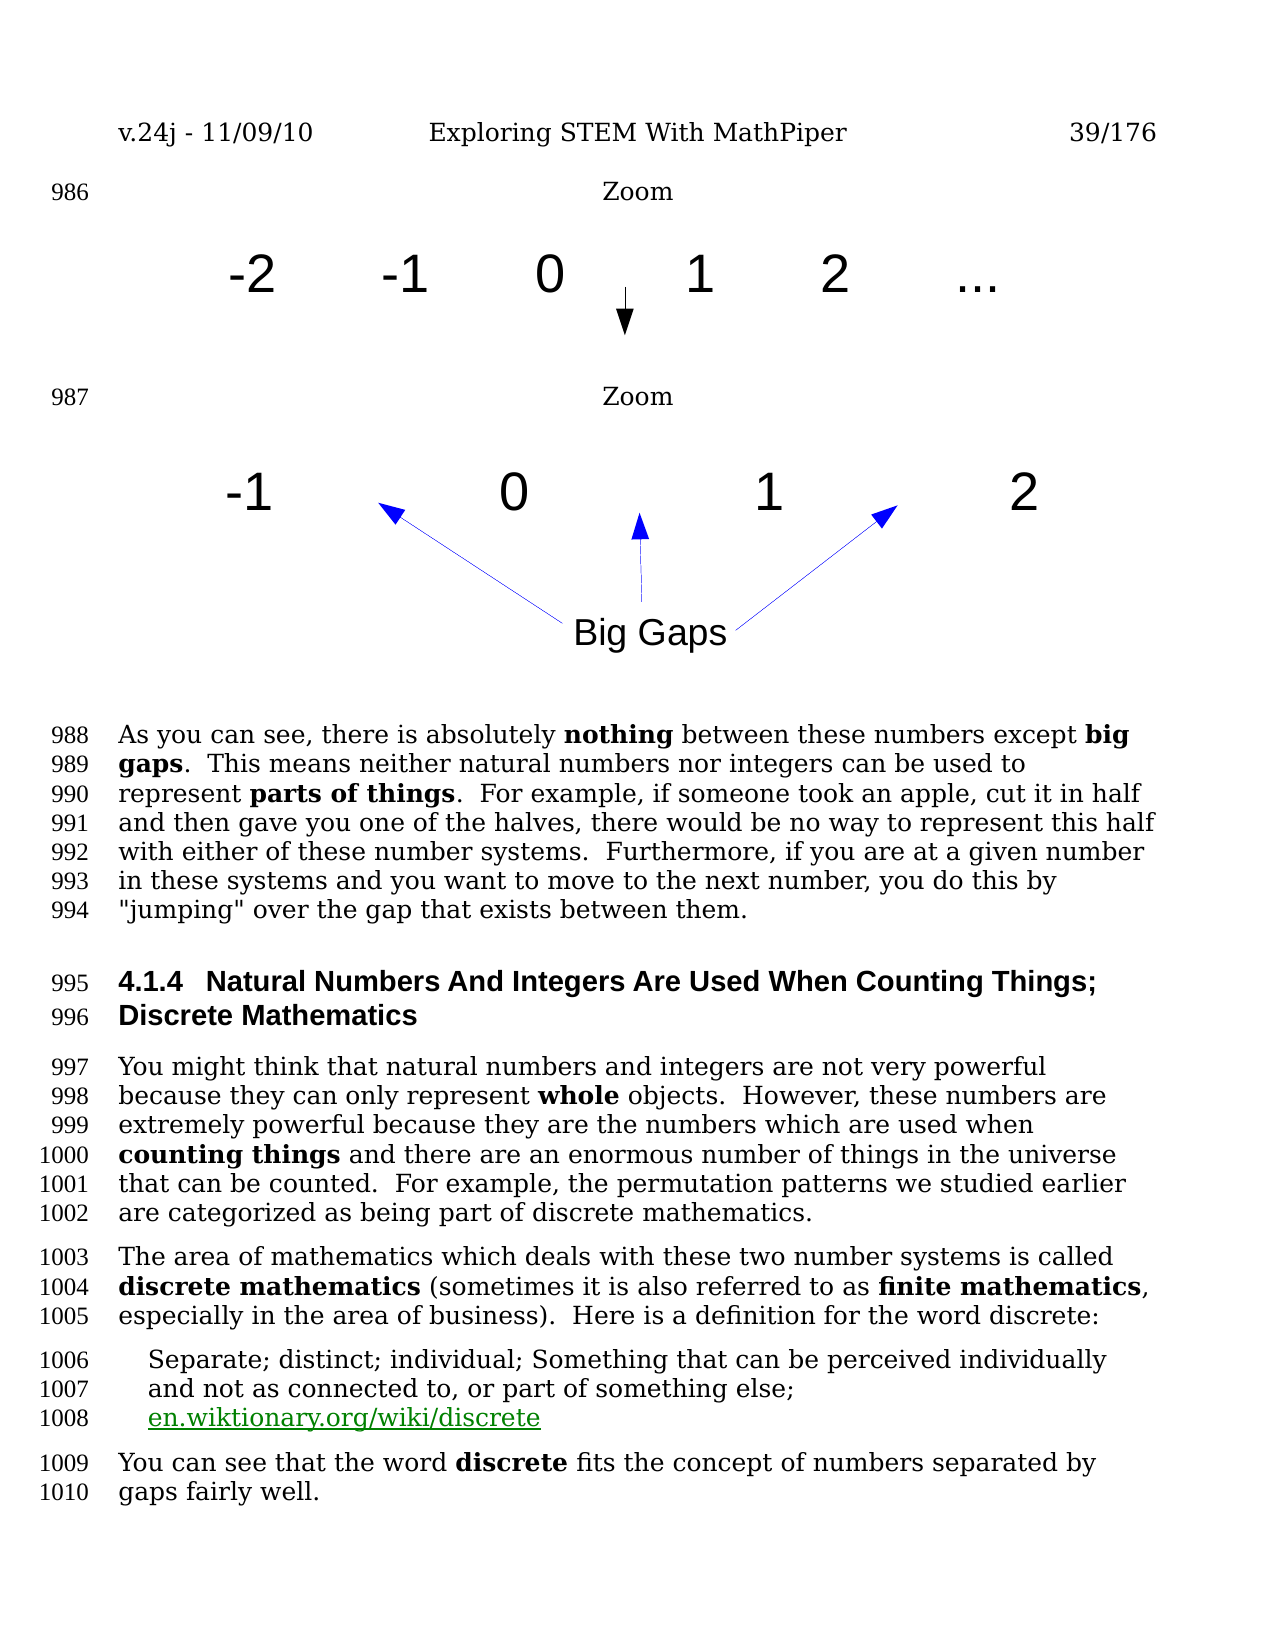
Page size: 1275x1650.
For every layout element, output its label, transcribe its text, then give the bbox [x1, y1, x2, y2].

text You can see that the word discrete fits the concept of numbers separated by gaps fairly well. [118, 1448, 1157, 1506]
text You might think that natural numbers and integers are not very powerful because they can only represent whole objects. However, these numbers are extremely powerful because they are the numbers which are used when counting things and there are an enormous number of things in the universe that can be counted. For example, the permutation patterns we studied earlier are categorized as being part of discrete mathematics. [118, 1052, 1157, 1227]
text The area of mathematics which deals with these two number systems is called discrete mathematics (sometimes it is also referred to as finite mathematics, especially in the area of business). Here is a definition for the word discrete: [118, 1242, 1157, 1330]
text Zoom [118, 177, 1157, 206]
text As you can see, there is absolutely nothing between these numbers except big gaps. This means neither natural numbers nor integers can be used to represent parts of things. For example, if someone took an apple, cut it in half and then gave you one of the halves, there would be no way to represent this half with either of these number systems. Furthermore, if you are at a given number in these systems and you want to move to the next number, you do this by "jumping" over the gap that exists between them. [118, 720, 1157, 925]
text Zoom [118, 382, 1157, 411]
subtitle Natural Numbers And Integers Are Used When Counting Things; Discrete Mathematics [118, 964, 1157, 1031]
text Separate; distinct; individual; Something that can be perceived individually and not as connected to, or part of something else; en.wiktionary.org/wiki/discrete [148, 1345, 1157, 1433]
